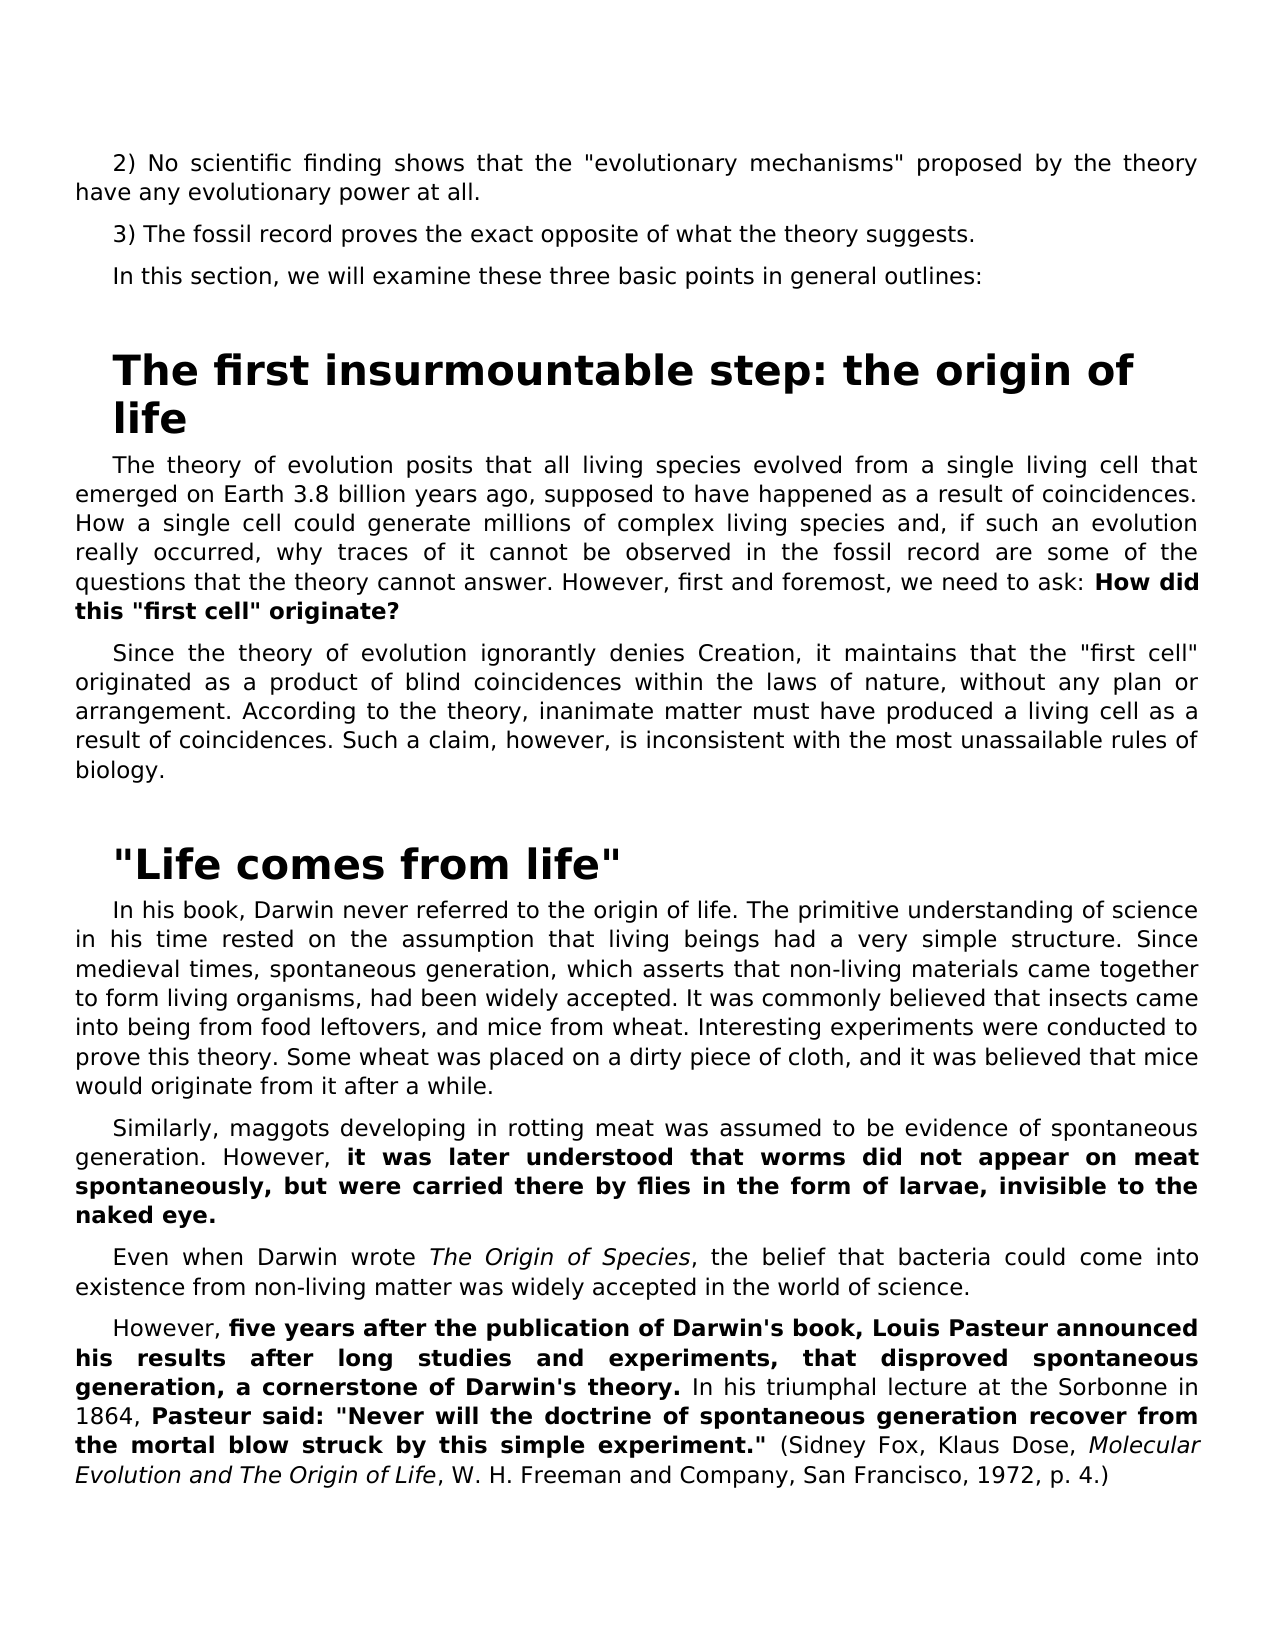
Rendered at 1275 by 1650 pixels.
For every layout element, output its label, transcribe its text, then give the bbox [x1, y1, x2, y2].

text However, five years after the publication of Darwin's book, Louis Pasteur announced his results after long studies and experiments, that disproved spontaneous generation, a cornerstone of Darwin's theory. In his triumphal lecture at the Sorbonne in 1864, Pasteur said: "Never will the doctrine of spontaneous generation recover from the mortal blow struck by this simple experiment." (Sidney Fox, Klaus Dose, Molecular Evolution and The Origin of Life, W. H. Freeman and Company, San Francisco, 1972, p. 4.) [75, 1315, 1200, 1488]
subtitle The first insurmountable step: the origin of life [112, 346, 1200, 443]
text In his book, Darwin never referred to the origin of life. The primitive understanding of science in his time rested on the assumption that living beings had a very simple structure. Since medieval times, spontaneous generation, which asserts that non-living materials came together to form living organisms, had been widely accepted. It was commonly believed that insects came into being from food leftovers, and mice from wheat. Interesting experiments were conducted to prove this theory. Some wheat was placed on a dirty piece of cloth, and it was believed that mice would originate from it after a while. [75, 897, 1200, 1100]
text 2) No scientific finding shows that the "evolutionary mechanisms" proposed by the theory have any evolutionary power at all. [75, 150, 1200, 206]
text 3) The fossil record proves the exact opposite of what the theory suggests. [75, 221, 1200, 248]
subtitle "Life comes from life" [112, 841, 1200, 889]
text Since the theory of evolution ignorantly denies Creation, it maintains that the "first cell" originated as a product of blind coincidences within the laws of nature, without any plan or arrangement. According to the theory, inanimate matter must have produced a living cell as a result of coincidences. Such a claim, however, is inconsistent with the most unassailable rules of biology. [75, 640, 1200, 784]
text Even when Darwin wrote The Origin of Species, the belief that bacteria could come into existence from non-living matter was widely accepted in the world of science. [75, 1244, 1200, 1300]
text Similarly, maggots developing in rotting meat was assumed to be evidence of spontaneous generation. However, it was later understood that worms did not appear on meat spontaneously, but were carried there by flies in the form of larvae, invisible to the naked eye. [75, 1115, 1200, 1229]
text The theory of evolution posits that all living species evolved from a single living cell that emerged on Earth 3.8 billion years ago, supposed to have happened as a result of coincidences. How a single cell could generate millions of complex living species and, if such an evolution really occurred, why traces of it cannot be observed in the fossil record are some of the questions that the theory cannot answer. However, first and foremost, we need to ask: How did this "first cell" originate? [75, 452, 1200, 625]
text In this section, we will examine these three basic points in general outlines: [75, 263, 1200, 289]
